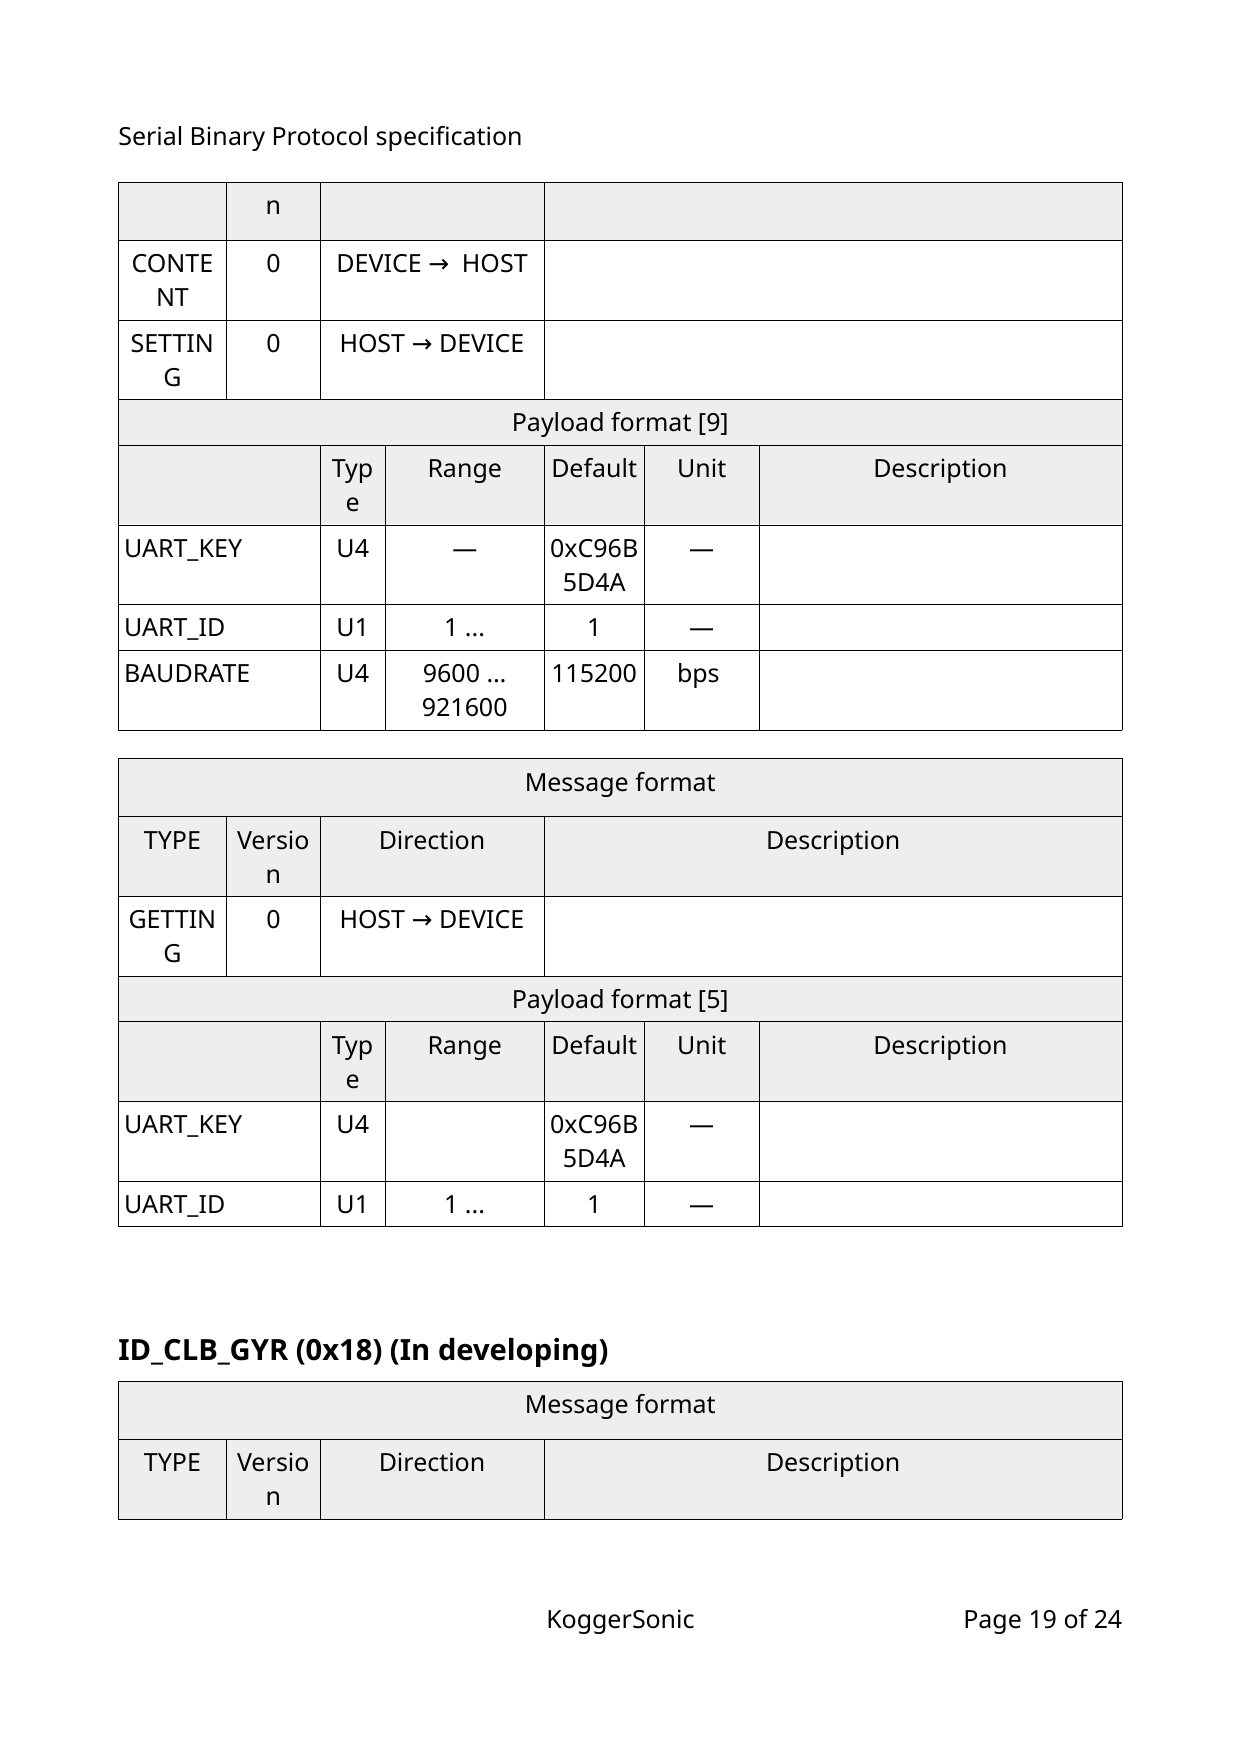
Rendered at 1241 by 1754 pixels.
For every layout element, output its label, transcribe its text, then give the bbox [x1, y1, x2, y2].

table_cell Description [545, 817, 1122, 896]
table_cell Default [545, 446, 644, 524]
table_cell HOST → DEVICE [321, 897, 544, 976]
table_cell U4 [321, 526, 385, 604]
table_cell Type [321, 1022, 385, 1101]
subtitle ID_CLB_GYR (0x18) (In developing) [118, 1329, 1122, 1368]
table_cell [760, 605, 1122, 650]
table_cell 0xC96B 5D4A [545, 1102, 644, 1181]
table_cell — [645, 1182, 759, 1226]
table_cell [760, 1102, 1122, 1181]
table_cell Version [227, 1440, 320, 1519]
table_cell HOST → DEVICE [321, 321, 544, 399]
table_cell 0xC96B 5D4A [545, 526, 644, 604]
table_cell 1 [545, 605, 644, 650]
table_cell [545, 183, 1122, 240]
table_cell [760, 526, 1122, 604]
table_header Message format [119, 759, 1122, 816]
table_cell n [227, 183, 320, 240]
table_cell UART_ID [119, 1182, 320, 1226]
table_cell — [645, 1102, 759, 1181]
table_cell 115200 [545, 651, 644, 729]
table_cell SETTING [119, 321, 226, 399]
table_cell Direction [321, 817, 544, 896]
table_cell TYPE [119, 1440, 226, 1519]
table_cell Range [386, 1022, 544, 1101]
table_cell [545, 241, 1122, 319]
table_cell U1 [321, 605, 385, 650]
table_cell [119, 183, 226, 240]
table_cell Unit [645, 446, 759, 524]
table_cell 1 ... [386, 1182, 544, 1226]
table_cell bps [645, 651, 759, 729]
table_cell 9600 … 921600 [386, 651, 544, 729]
table_cell Payload format [5] [119, 977, 1122, 1021]
table_cell [545, 897, 1122, 976]
table_cell — [645, 605, 759, 650]
table_header Message format [119, 1382, 1122, 1439]
table_cell Payload format [9] [119, 400, 1122, 445]
table_cell DEVICE → HOST [321, 241, 544, 319]
table_cell 0 [227, 321, 320, 399]
table_cell Type [321, 446, 385, 524]
table_cell — [386, 526, 544, 604]
table_cell [760, 1182, 1122, 1226]
table_cell [119, 446, 320, 524]
table_cell UART_ID [119, 605, 320, 650]
table_cell 1 [545, 1182, 644, 1226]
table_cell Default [545, 1022, 644, 1101]
table_cell [545, 321, 1122, 399]
table_cell UART_KEY [119, 526, 320, 604]
table_cell [119, 1022, 320, 1101]
table_cell [321, 183, 544, 240]
table_cell 0 [227, 897, 320, 976]
table_cell Unit [645, 1022, 759, 1101]
table_cell [760, 651, 1122, 729]
table_cell UART_KEY [119, 1102, 320, 1181]
table_cell 1 ... [386, 605, 544, 650]
table_cell Direction [321, 1440, 544, 1519]
table_cell [386, 1102, 544, 1181]
table_cell TYPE [119, 817, 226, 896]
table_cell Range [386, 446, 544, 524]
table_cell U4 [321, 651, 385, 729]
table_cell U1 [321, 1182, 385, 1226]
table_cell CONTENT [119, 241, 226, 319]
table_cell GETTING [119, 897, 226, 976]
table_cell — [645, 526, 759, 604]
table_cell Description [760, 1022, 1122, 1101]
table_cell Description [545, 1440, 1122, 1519]
table_cell Description [760, 446, 1122, 524]
table_cell U4 [321, 1102, 385, 1181]
table_cell Version [227, 817, 320, 896]
table_cell BAUDRATE [119, 651, 320, 729]
table_cell 0 [227, 241, 320, 319]
